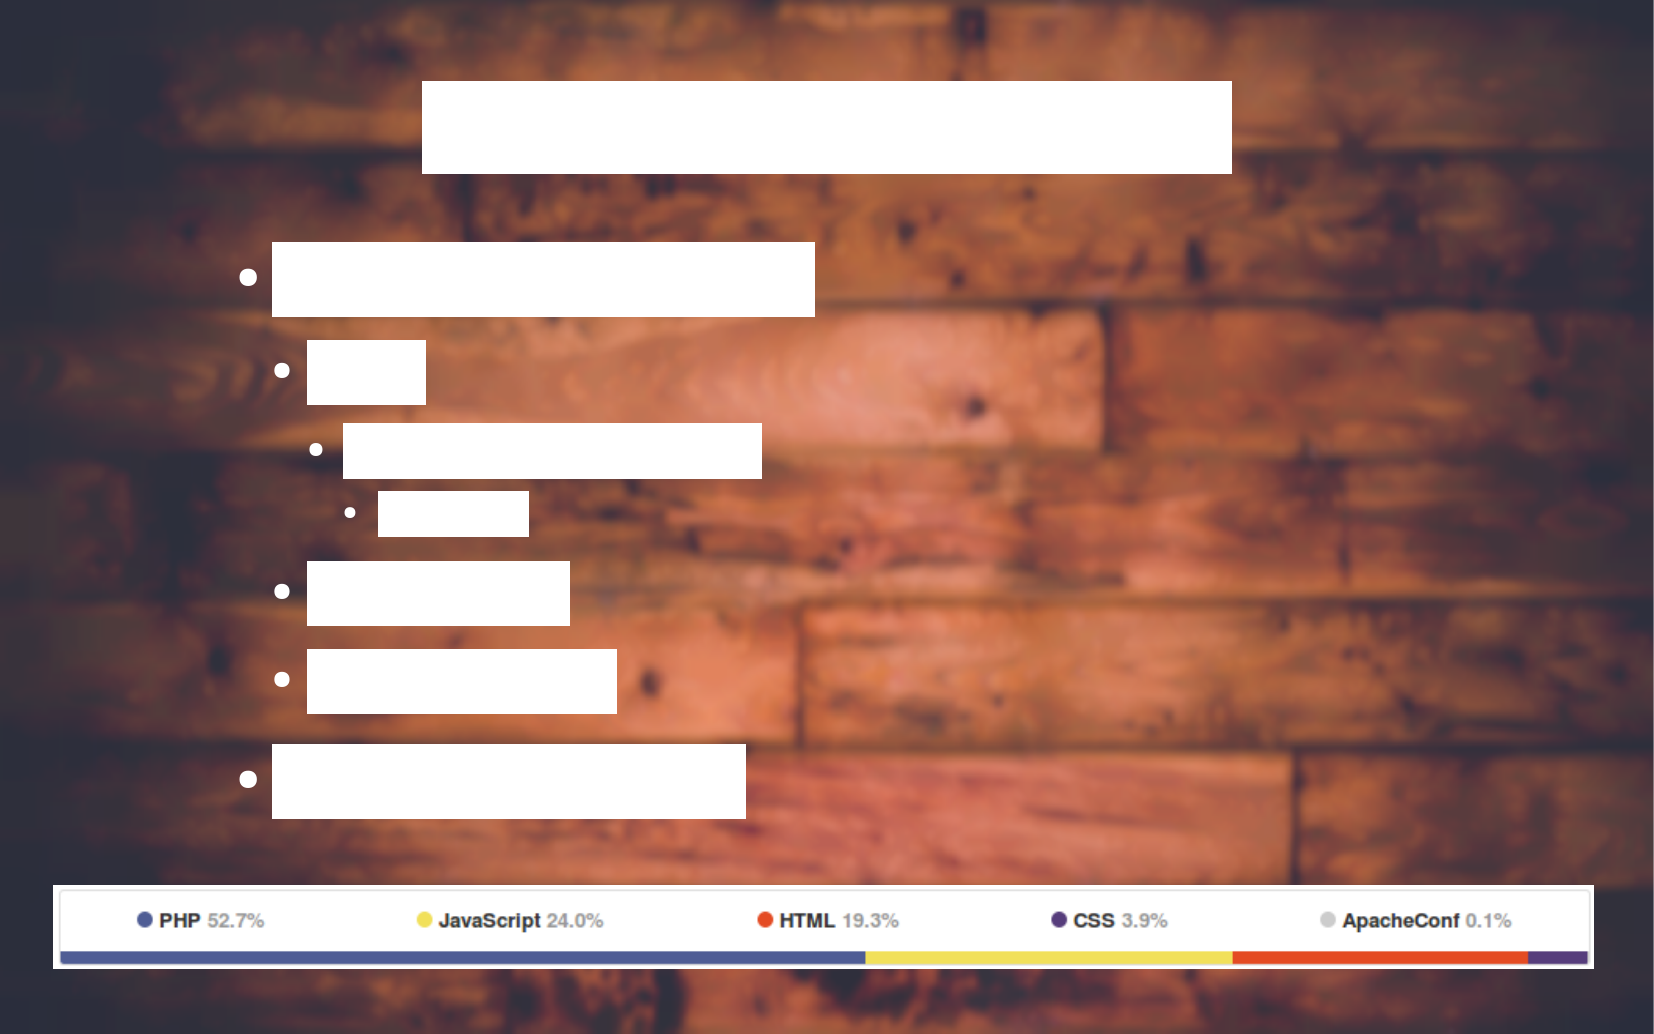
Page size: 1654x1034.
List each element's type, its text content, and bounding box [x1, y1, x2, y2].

list Technologies Web PHP Zend Framework 2 Raisons Javascript HTML, CSS Serveur Apache [236, 241, 1571, 842]
title Technologies utilisées [82, 41, 1571, 214]
picture [0, 0, 1654, 1034]
